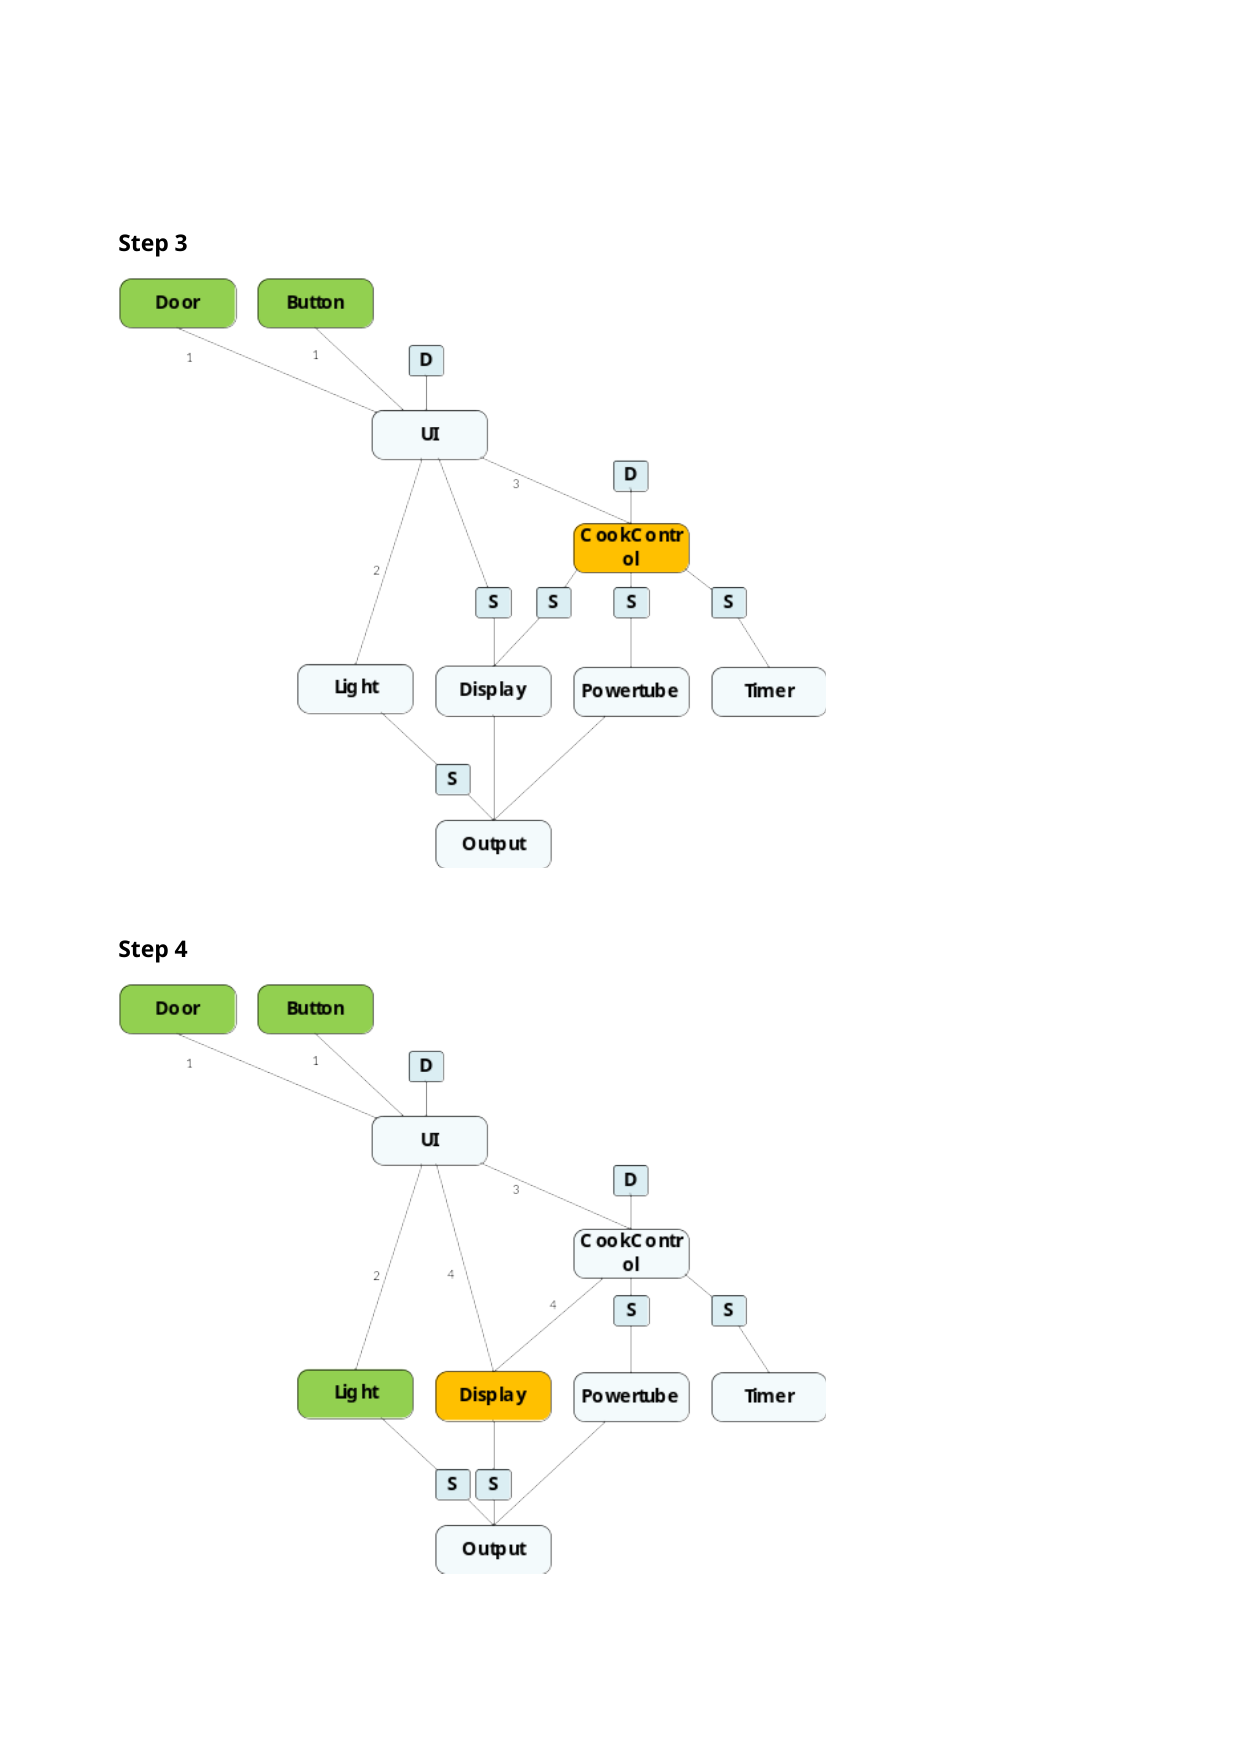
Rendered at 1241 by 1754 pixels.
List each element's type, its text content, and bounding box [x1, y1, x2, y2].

text Step 3 [118, 227, 1122, 258]
text Step 4 [118, 933, 1122, 964]
